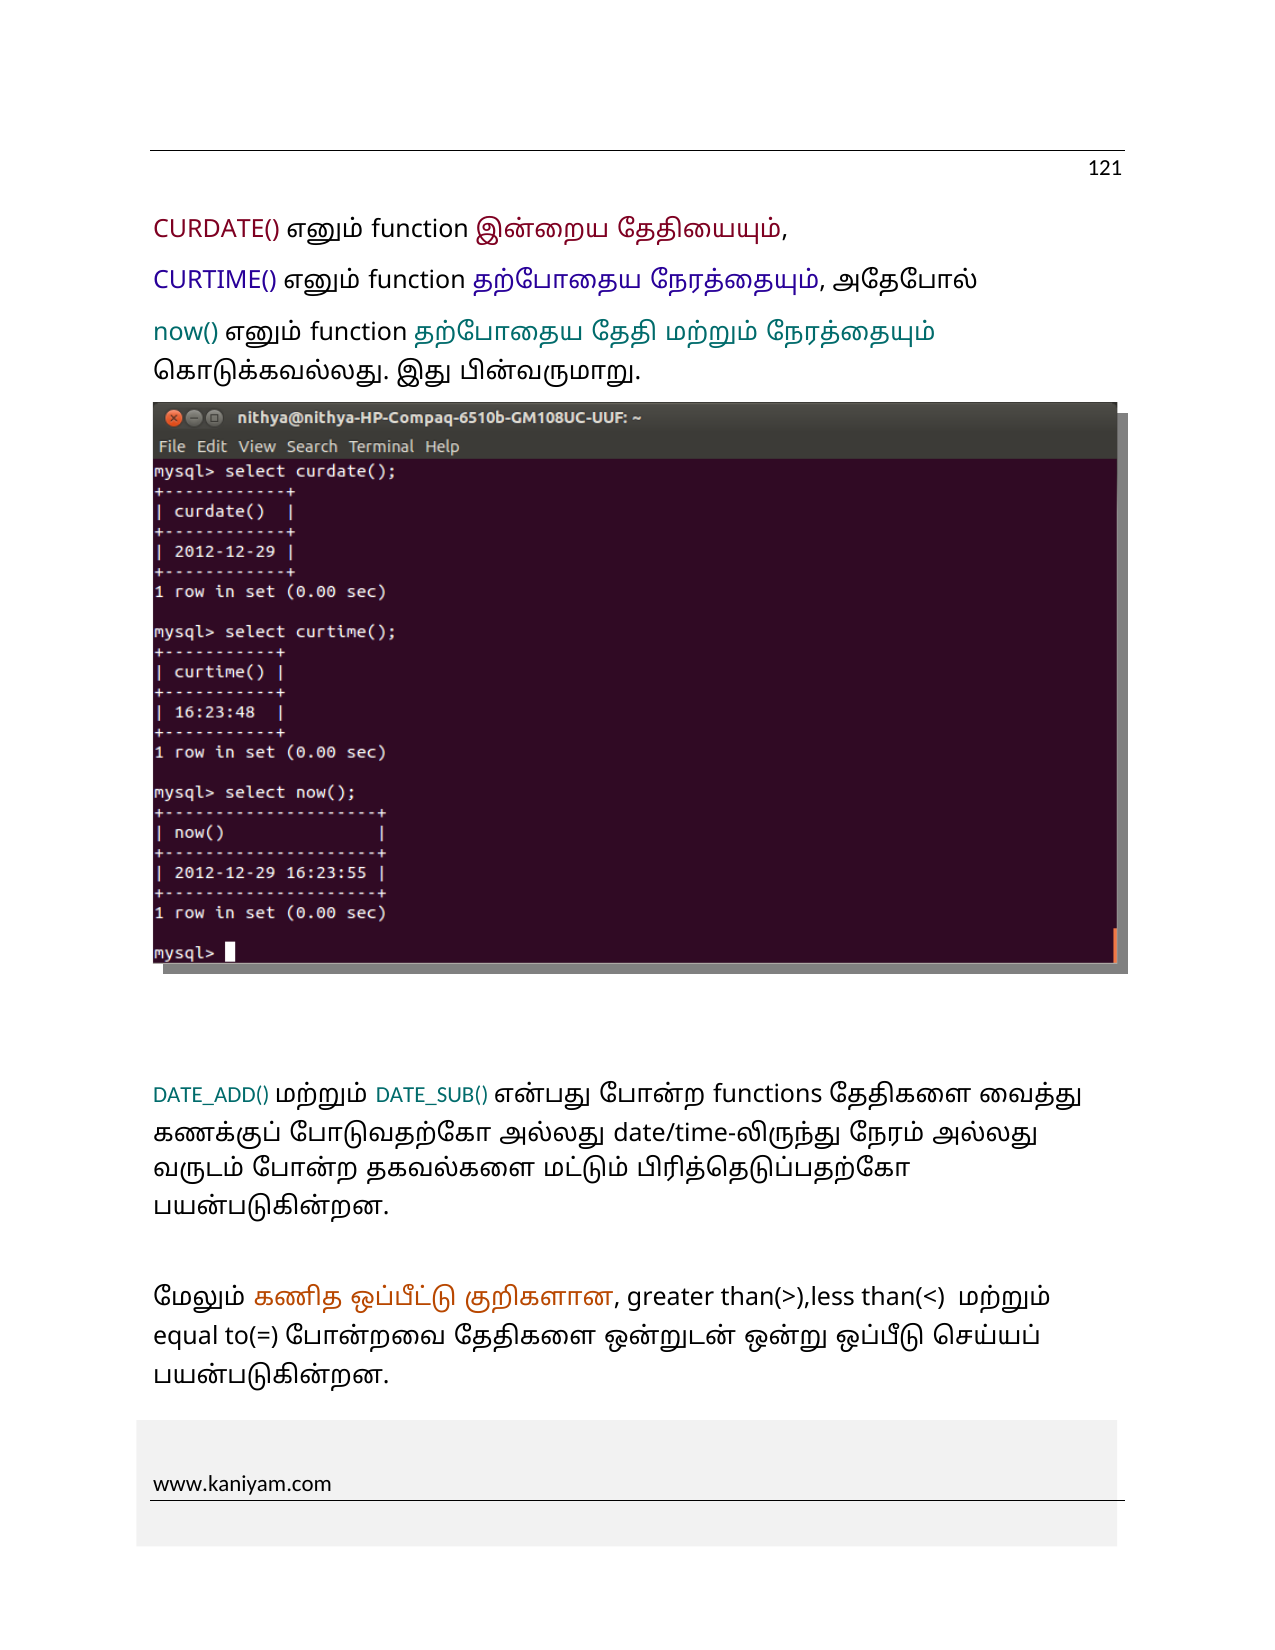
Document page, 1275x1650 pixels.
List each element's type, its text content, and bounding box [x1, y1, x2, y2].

text now() எனும் function தற்போதைய தேதி மற்றும் நேரத்தையும் கொடுக்கவல்லது. இது பின்வருமாறு. [153, 314, 1122, 387]
text மேலும் கணித ஒப்பீட்டு குறிகளான, greater than(>),less than(<) மற்றும் equal to(=) போன்றவை தேதிகளை ஒன்றுடன் ஒன்று ஒப்பீடு செய்யப் பயன்படுகின்றன. [153, 1278, 1122, 1391]
text CURDATE() எனும் function இன்றைய தேதியையும், [153, 211, 1122, 244]
picture [152, 402, 1118, 964]
text DATE_ADD() மற்றும் DATE_SUB() என்பது போன்ற functions தேதிகளை வைத்து கணக்குப் போடுவதற்கோ அல்லது date/time-லிருந்து நேரம் அல்லது வருடம் போன்ற தகவல்களை மட்டும் பிரித்தெடுப்பதற்கோ பயன்படுகின்றன. [153, 1076, 1122, 1222]
text CURTIME() எனும் function தற்போதைய நேரத்தையும், அதேபோல் [153, 262, 1122, 296]
